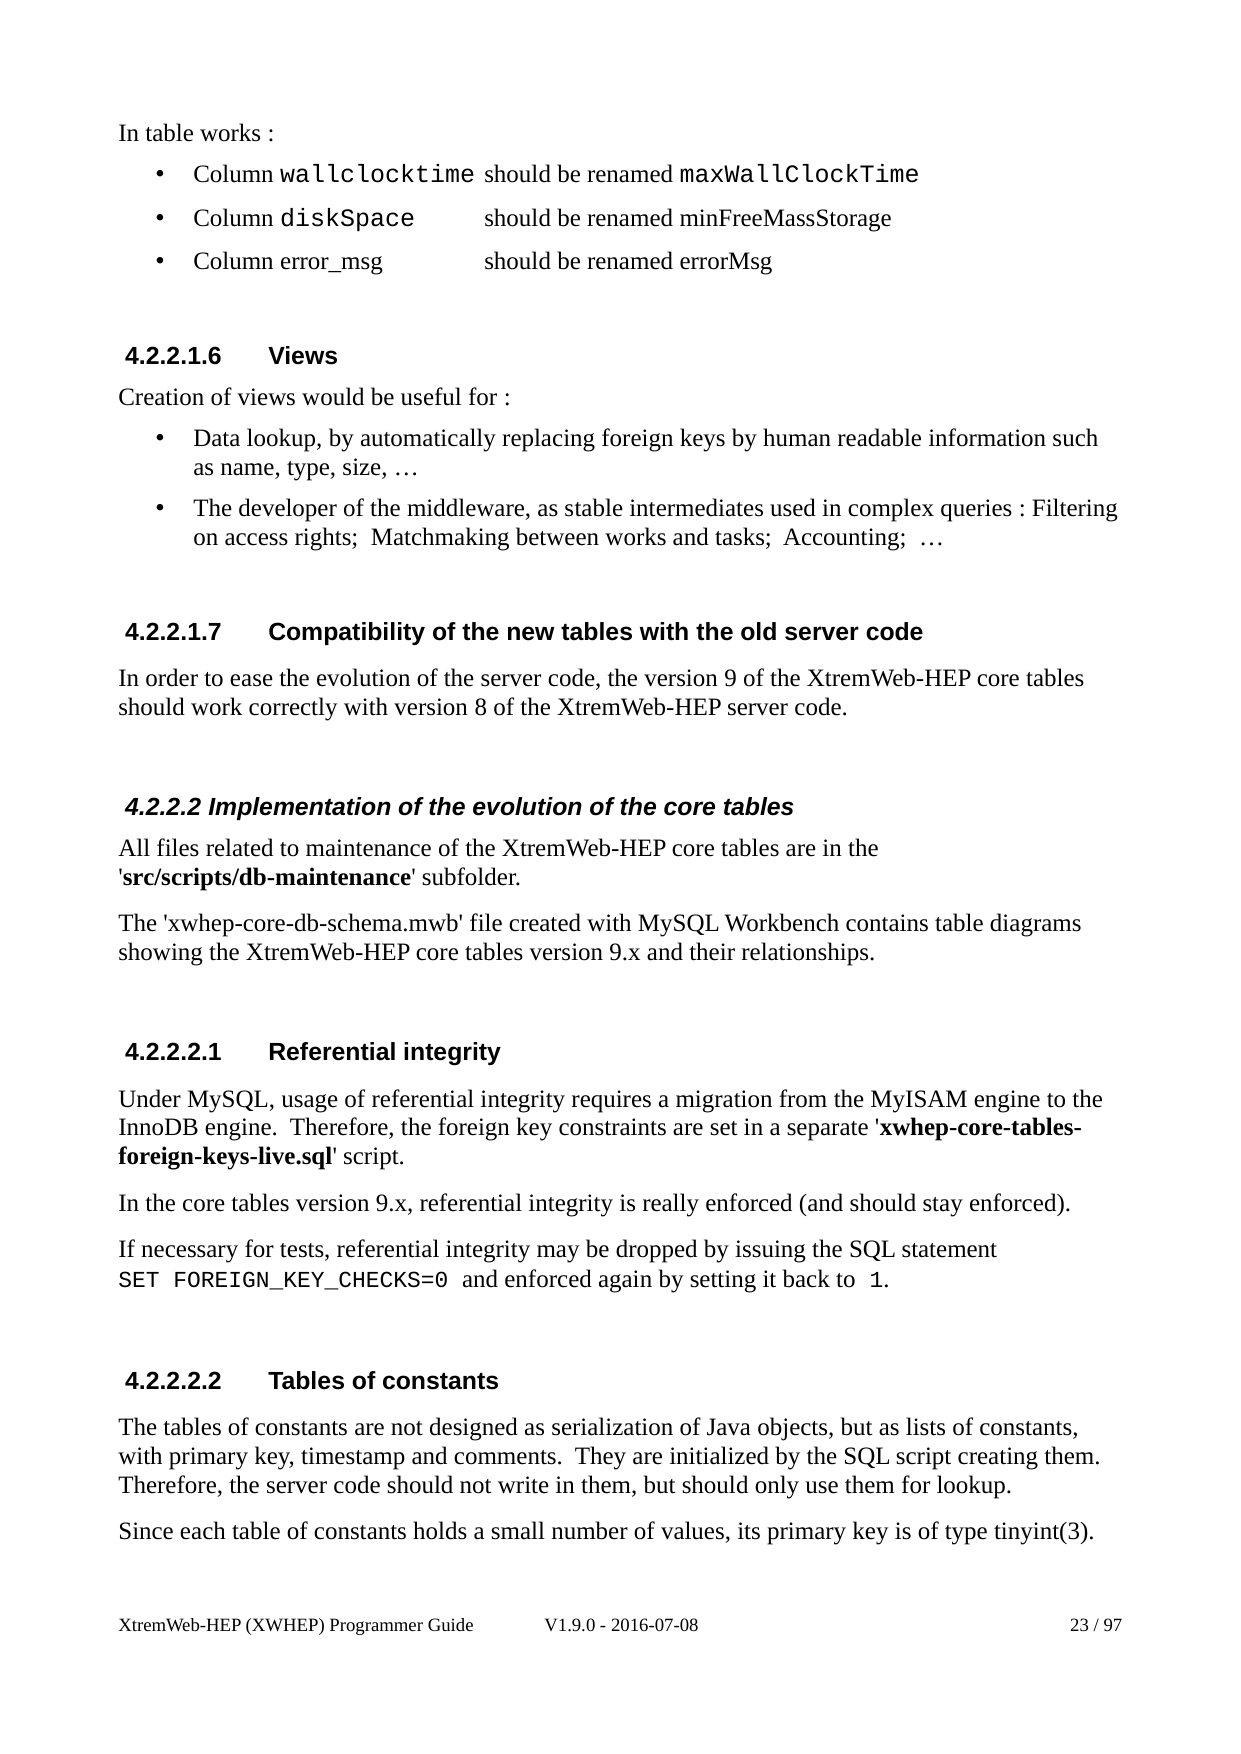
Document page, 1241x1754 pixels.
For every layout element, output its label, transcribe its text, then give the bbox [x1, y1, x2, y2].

text Since each table of constants holds a small number of values, its primary key is of type tinyint(3). [118, 1516, 1122, 1545]
list Data lookup, by automatically replacing foreign keys by human readable information such as name, type, size, … [156, 423, 1122, 481]
subtitle Compatibility of the new tables with the old server code [118, 617, 1122, 646]
text The tables of constants are not designed as serialization of Java objects, but as lists of constants, with primary key, timestamp and comments. They are initialized by the SQL script creating them. Therefore, the server code should not write in them, but should only use them for lookup. [118, 1412, 1122, 1498]
text Under MySQL, usage of referential integrity requires a migration from the MyISAM engine to the InnoDB engine. Therefore, the foreign key constraints are set in a separate 'xwhep-core-tables-foreign-keys-live.sql' script. [118, 1084, 1122, 1170]
subtitle Views [118, 341, 1122, 369]
text If necessary for tests, referential integrity may be dropped by issuing the SQL statement SET FOREIGN_KEY_CHECKS=0 and enforced again by setting it back to 1. [118, 1234, 1122, 1294]
text All files related to maintenance of the XtremWeb-HEP core tables are in the 'src/scripts/db‑maintenance' subfolder. [118, 833, 1122, 891]
list The developer of the middleware, as stable intermediates used in complex queries : Filtering on access rights; Matchmaking between works and tasks; Accounting; … [156, 493, 1122, 551]
text In order to ease the evolution of the server code, the version 9 of the XtremWeb-HEP core tables should work correctly with version 8 of the XtremWeb-HEP server code. [118, 663, 1122, 721]
text In table works : [118, 118, 1122, 147]
subtitle Referential integrity [118, 1037, 1122, 1066]
text Creation of views would be useful for : [118, 382, 1122, 411]
text In the core tables version 9.x, referential integrity is really enforced (and should stay enforced). [118, 1188, 1122, 1216]
list Column diskSpace should be renamed minFreeMassStorage [156, 203, 1122, 233]
subtitle Implementation of the evolution of the core tables [118, 792, 1122, 821]
text The 'xwhep-core-db-schema.mwb' file created with MySQL Workbench contains table diagrams showing the XtremWeb-HEP core tables version 9.x and their relationships. [118, 908, 1122, 966]
list Column error_msg should be renamed errorMsg [156, 246, 1122, 275]
list Column wallclocktime should be renamed maxWallClockTime [156, 159, 1122, 190]
subtitle Tables of constants [118, 1366, 1122, 1394]
